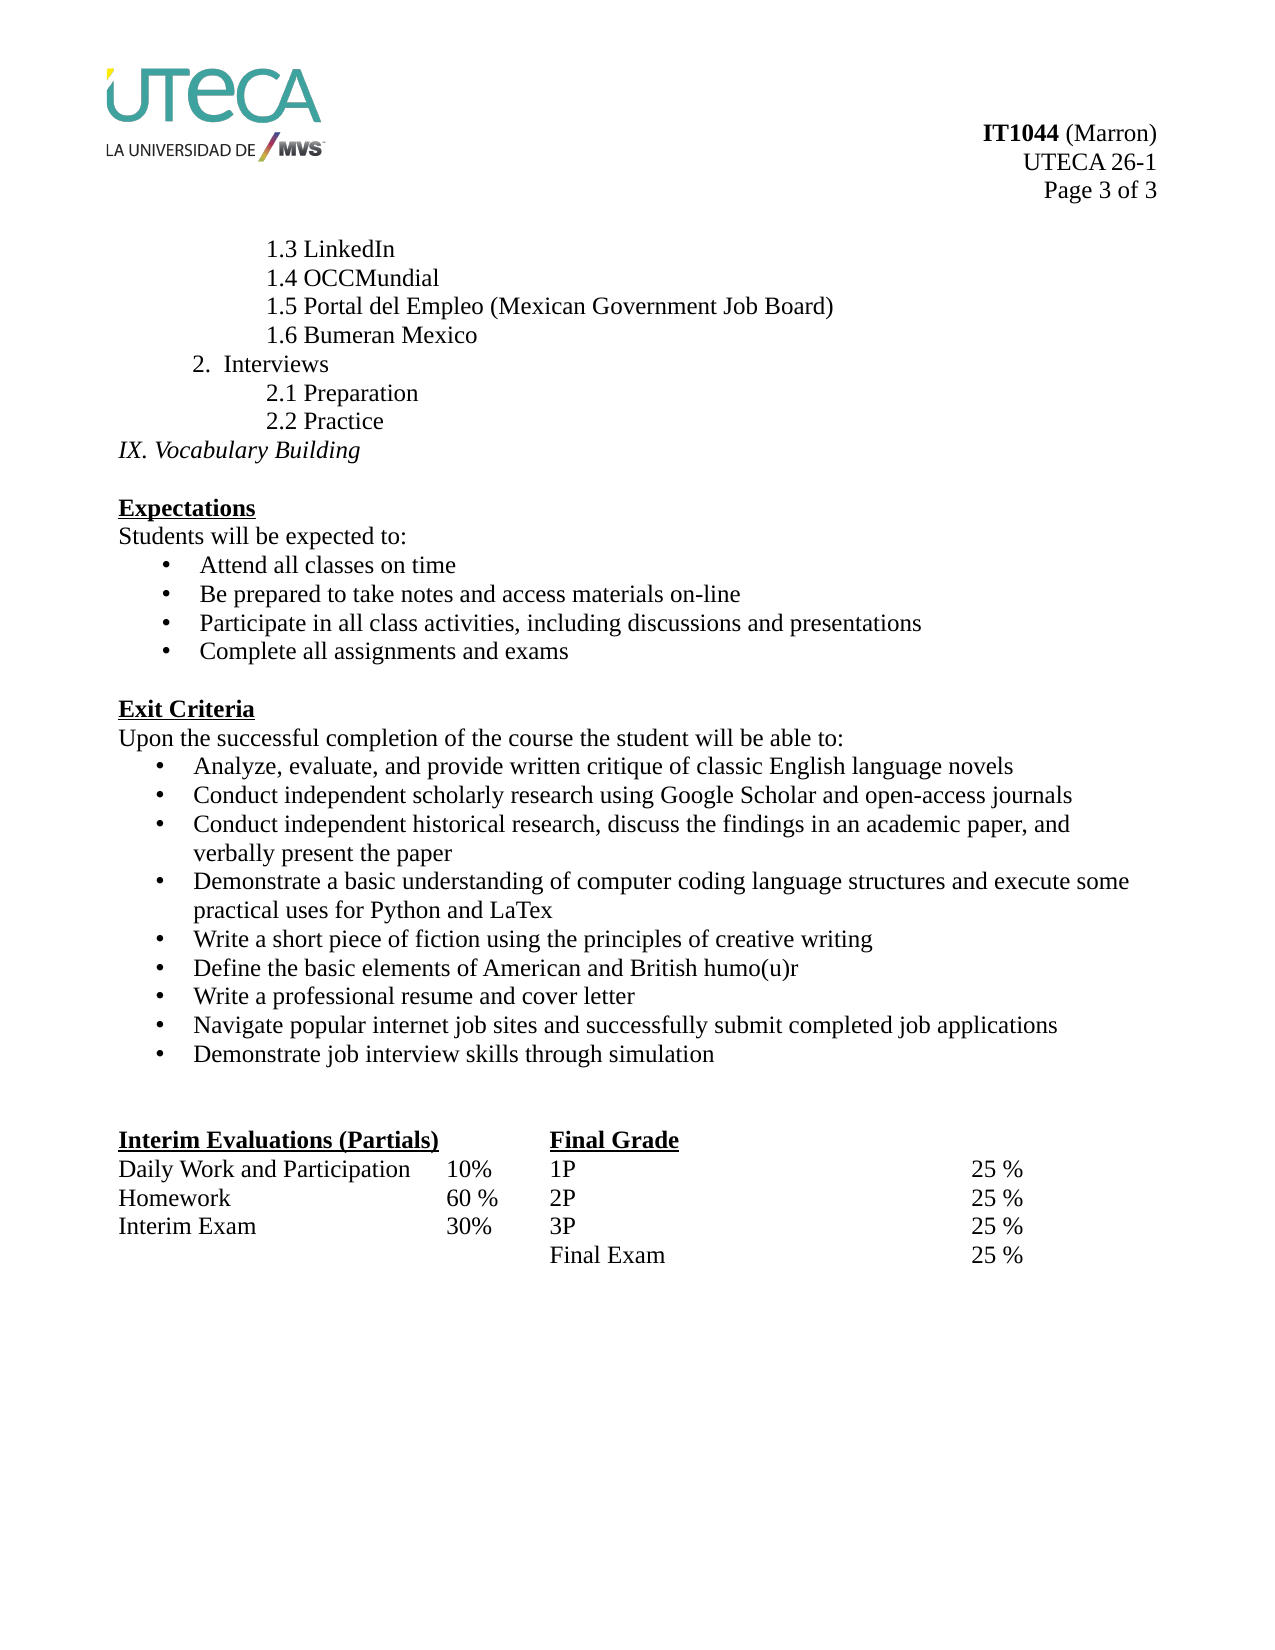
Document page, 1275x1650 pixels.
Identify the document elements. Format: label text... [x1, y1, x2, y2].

list Conduct independent scholarly research using Google Scholar and open-access journals [156, 780, 1157, 809]
text 2.1 Preparation [118, 378, 1157, 406]
table_header Final Grade [549, 1125, 971, 1154]
table_cell [512, 1240, 549, 1269]
table_cell 25 % [971, 1183, 1027, 1211]
table_cell [512, 1211, 549, 1240]
picture [104, 64, 328, 166]
list Write a short piece of fiction using the principles of creative writing [156, 924, 1157, 953]
text Expectations [118, 493, 1157, 521]
text 2. Interviews [118, 349, 1157, 378]
table_cell [446, 1240, 512, 1269]
table_cell 1P [549, 1154, 971, 1183]
list Write a professional resume and cover letter [156, 981, 1157, 1010]
text 2.2 Practice [266, 406, 1157, 435]
text Exit Criteria [118, 694, 1157, 723]
list Be prepared to take notes and access materials on-line [162, 579, 1157, 608]
list Demonstrate a basic understanding of computer coding language structures and execute some practical uses for Python and LaTex [156, 866, 1157, 924]
text Students will be expected to: [118, 521, 1157, 550]
table_cell 25 % [971, 1211, 1027, 1240]
table_header [512, 1125, 549, 1154]
list Define the basic elements of American and British humo(u)r [156, 953, 1157, 981]
table_cell 60 % [446, 1183, 512, 1211]
table_cell Interim Exam [118, 1211, 446, 1240]
table_cell 25 % [971, 1154, 1027, 1183]
list Analyze, evaluate, and provide written critique of classic English language novels [156, 751, 1157, 780]
text Upon the successful completion of the course the student will be able to: [118, 723, 1157, 751]
list Participate in all class activities, including discussions and presentations [162, 608, 1157, 636]
table_cell [512, 1154, 549, 1183]
text IX. Vocabulary Building [118, 435, 1157, 464]
table_header [971, 1125, 1027, 1154]
table_cell Final Exam [549, 1240, 971, 1269]
list Attend all classes on time [162, 550, 1157, 579]
list Complete all assignments and exams [162, 636, 1157, 665]
table_cell [512, 1183, 549, 1211]
table_cell 30% [446, 1211, 512, 1240]
list Demonstrate job interview skills through simulation [156, 1039, 1157, 1068]
text 1.3 LinkedIn [266, 234, 1157, 263]
table_cell 10% [446, 1154, 512, 1183]
table_cell 25 % [971, 1240, 1027, 1269]
table_cell 3P [549, 1211, 971, 1240]
table_cell Daily Work and Participation [118, 1154, 446, 1183]
text 1.6 Bumeran Mexico [266, 320, 1157, 349]
table_header Interim Evaluations (Partials) [118, 1125, 446, 1154]
list Navigate popular internet job sites and successfully submit completed job applications [156, 1010, 1157, 1039]
text 1.4 OCCMundial [266, 263, 1157, 291]
table_cell Homework [118, 1183, 446, 1211]
table_cell [118, 1240, 446, 1269]
table_cell 2P [549, 1183, 971, 1211]
table_header [446, 1125, 512, 1154]
list Conduct independent historical research, discuss the findings in an academic paper, and verbally present the paper [156, 809, 1157, 866]
text 1.5 Portal del Empleo (Mexican Government Job Board) [266, 291, 1157, 320]
